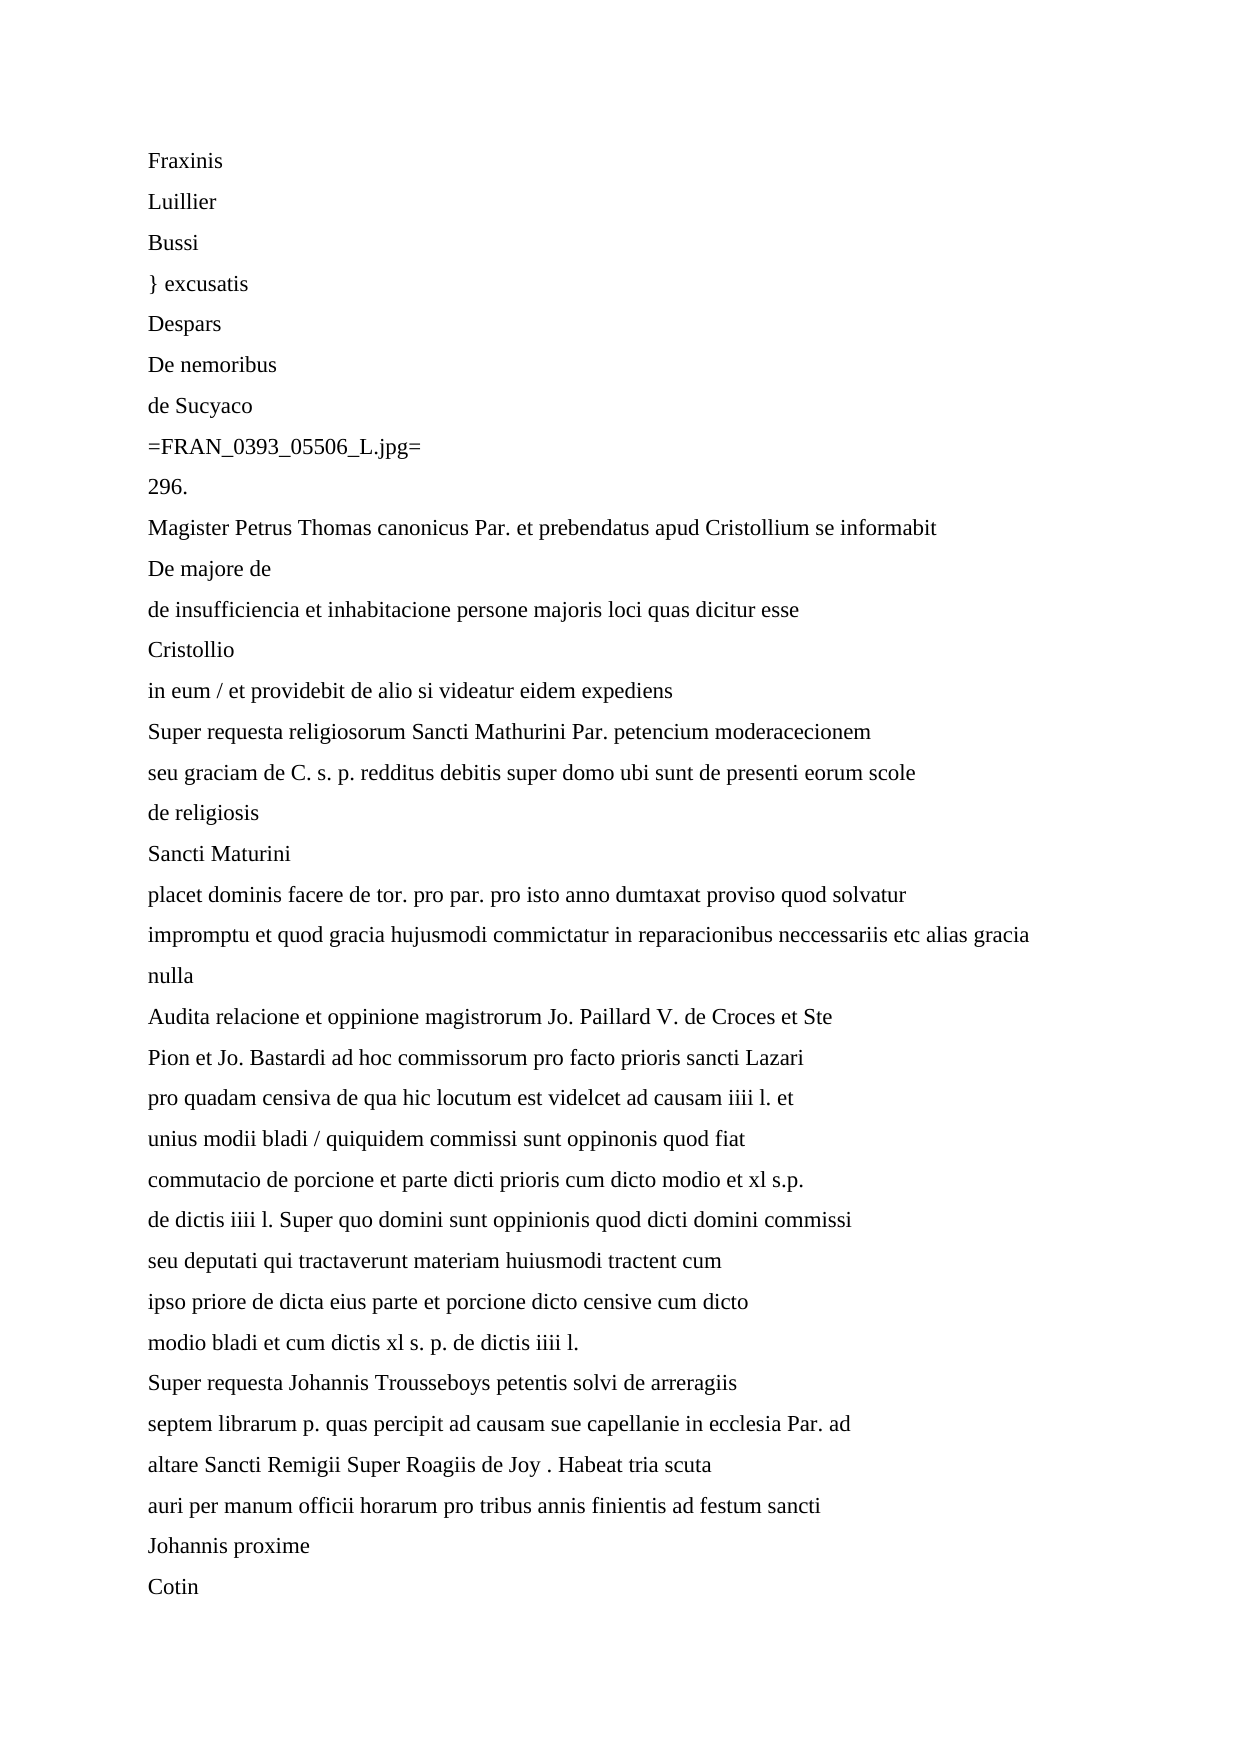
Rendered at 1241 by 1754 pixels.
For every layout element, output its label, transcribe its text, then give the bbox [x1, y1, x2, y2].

text placet dominis facere de tor. pro par. pro isto anno dumtaxat proviso quod solvatur [148, 881, 1093, 907]
text de dictis iiii l. Super quo domini sunt oppinionis quod dicti domini commissi [148, 1207, 1093, 1233]
text Super requesta Johannis Trousseboys petentis solvi de arreragiis [148, 1369, 1093, 1396]
text de religiosis [148, 799, 1093, 826]
text pro quadam censiva de qua hic locutum est videlcet ad causam iiii l. et [148, 1084, 1093, 1111]
text nulla [148, 962, 1093, 988]
text de Sucyaco [148, 392, 1093, 418]
text de insufficiencia et inhabitacione persone majoris loci quas dicitur esse [148, 596, 1093, 622]
text commutacio de porcione et parte dicti prioris cum dicto modio et xl s.p. [148, 1166, 1093, 1192]
text De nemoribus [148, 351, 1093, 378]
text Fraxinis [148, 148, 1093, 174]
text seu graciam de C. s. p. redditus debitis super domo ubi sunt de presenti eorum scole [148, 758, 1093, 785]
text Luillier [148, 188, 1093, 215]
text Cotin [148, 1573, 1093, 1599]
text impromptu et quod gracia hujusmodi commictatur in reparacionibus neccessariis etc alias gracia [148, 921, 1093, 948]
text ipso priore de dicta eius parte et porcione dicto censive cum dicto [148, 1288, 1093, 1314]
text } excusatis [148, 270, 1093, 296]
text =FRAN_0393_05506_L.jpg= [148, 433, 1093, 459]
text modio bladi et cum dictis xl s. p. de dictis iiii l. [148, 1329, 1093, 1355]
text Sancti Maturini [148, 840, 1093, 866]
text Cristollio [148, 636, 1093, 663]
text Despars [148, 311, 1093, 337]
text Johannis proxime [148, 1532, 1093, 1559]
text Pion et Jo. Bastardi ad hoc commissorum pro facto prioris sancti Lazari [148, 1044, 1093, 1070]
text 296. [148, 473, 1093, 500]
text altare Sancti Remigii Super Roagiis de Joy . Habeat tria scuta [148, 1451, 1093, 1477]
text in eum / et providebit de alio si videatur eidem expediens [148, 677, 1093, 703]
text Super requesta religiosorum Sancti Mathurini Par. petencium moderacecionem [148, 718, 1093, 744]
text Audita relacione et oppinione magistrorum Jo. Paillard V. de Croces et Ste [148, 1003, 1093, 1029]
text auri per manum officii horarum pro tribus annis finientis ad festum sancti [148, 1492, 1093, 1518]
text unius modii bladi / quiquidem commissi sunt oppinonis quod fiat [148, 1125, 1093, 1151]
text Bussi [148, 229, 1093, 255]
text De majore de [148, 555, 1093, 581]
text septem librarum p. quas percipit ad causam sue capellanie in ecclesia Par. ad [148, 1410, 1093, 1437]
text Magister Petrus Thomas canonicus Par. et prebendatus apud Cristollium se informabit [148, 514, 1093, 541]
text seu deputati qui tractaverunt materiam huiusmodi tractent cum [148, 1247, 1093, 1274]
